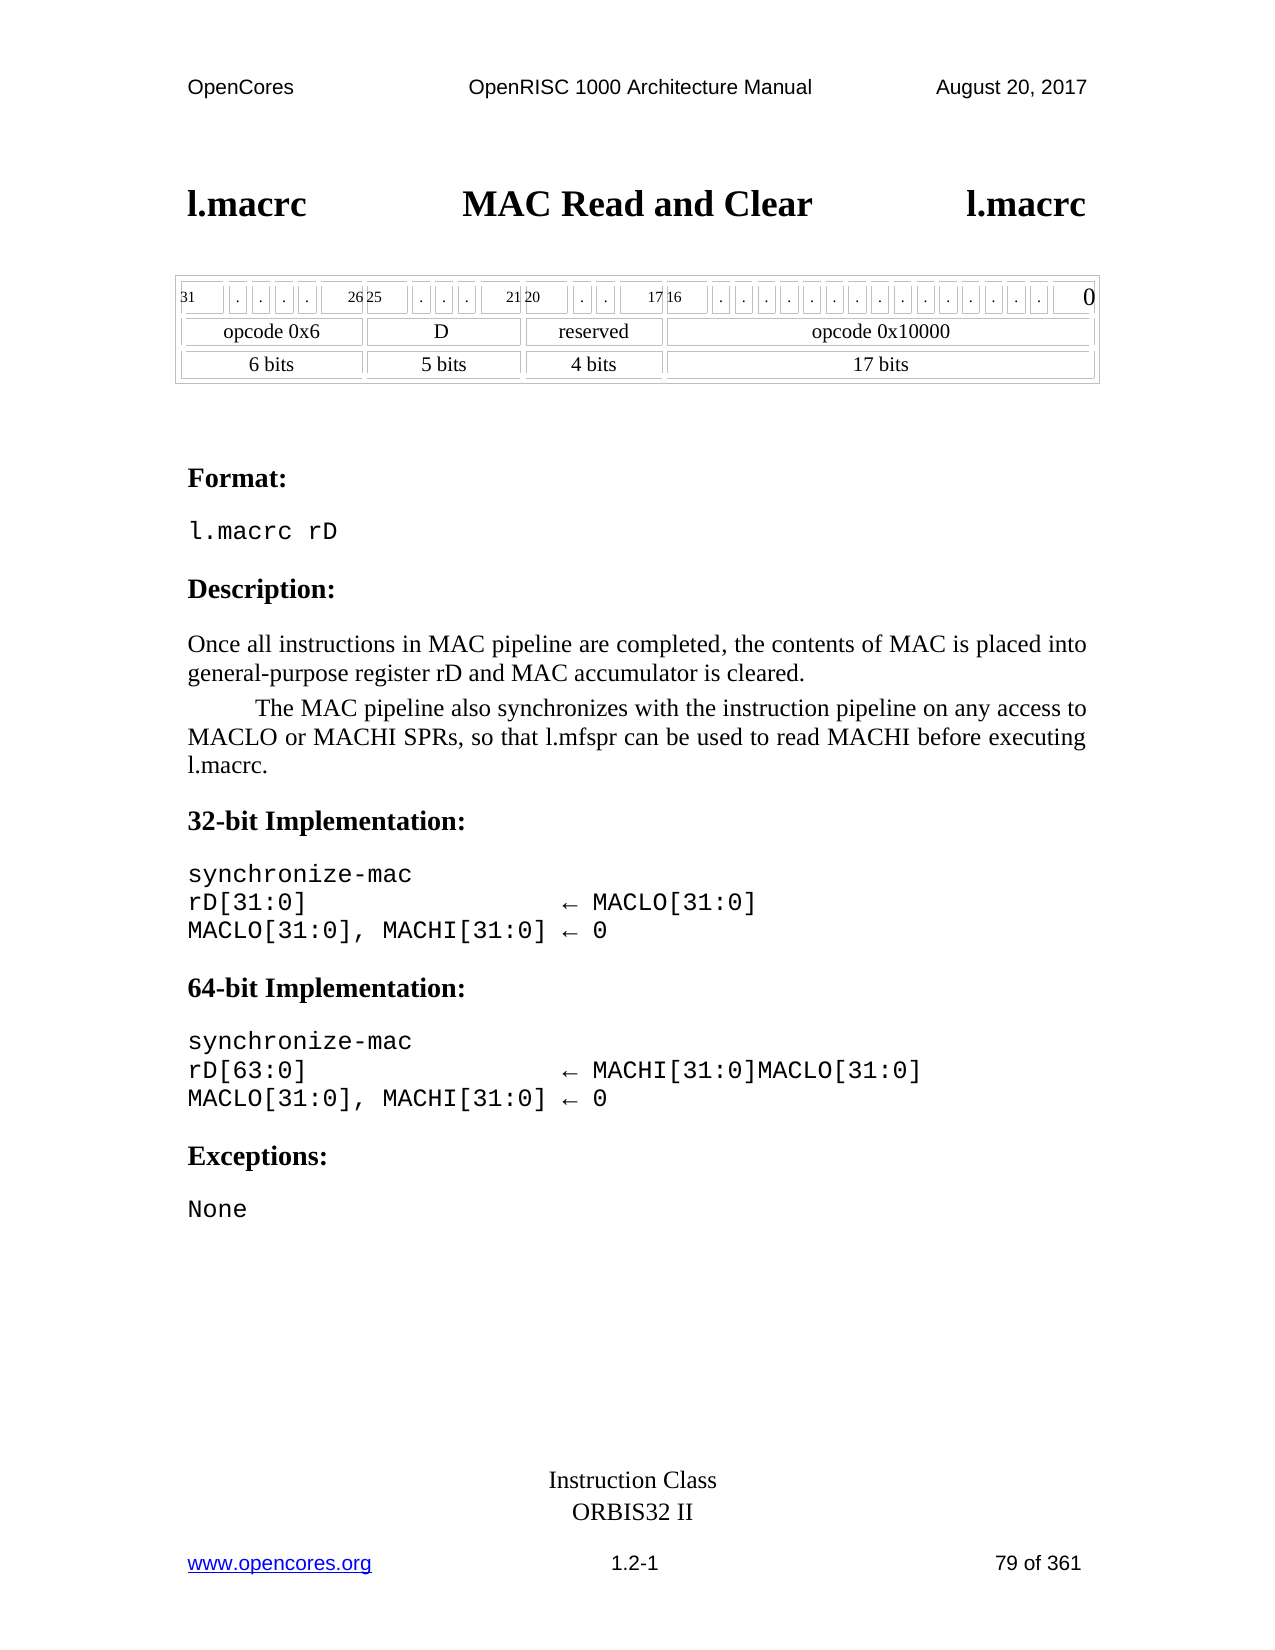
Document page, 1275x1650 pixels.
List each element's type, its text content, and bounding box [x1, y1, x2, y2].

text l.macrc rD [187, 518, 1087, 547]
text Exceptions: [187, 1139, 1087, 1171]
text None [187, 1196, 1087, 1224]
text Once all instructions in MAC pipeline are completed, the contents of MAC is placed into general-purpose register rD and MAC accumulator is cleared. [187, 629, 1087, 687]
text MACLO[31:0], MACHI[31:0] ← 0 [187, 1086, 1087, 1114]
text synchronize-mac rD[63:0] ← MACHI[31:0]MACLO[31:0] [187, 1029, 1087, 1086]
text synchronize-mac rD[31:0] ← MACLO[31:0] [187, 861, 1087, 918]
text Description: [187, 572, 1087, 604]
text 32-bit Implementation: [187, 804, 1087, 836]
text Format: [187, 461, 1087, 493]
text 64-bit Implementation: [187, 971, 1087, 1004]
text MACLO[31:0], MACHI[31:0] ← 0 [187, 918, 1087, 946]
text The MAC pipeline also synchronizes with the instruction pipeline on any access to MACLO or MACHI SPRs, so that l.mfspr can be used to read MACHI before executing l.macrc. [187, 693, 1087, 779]
